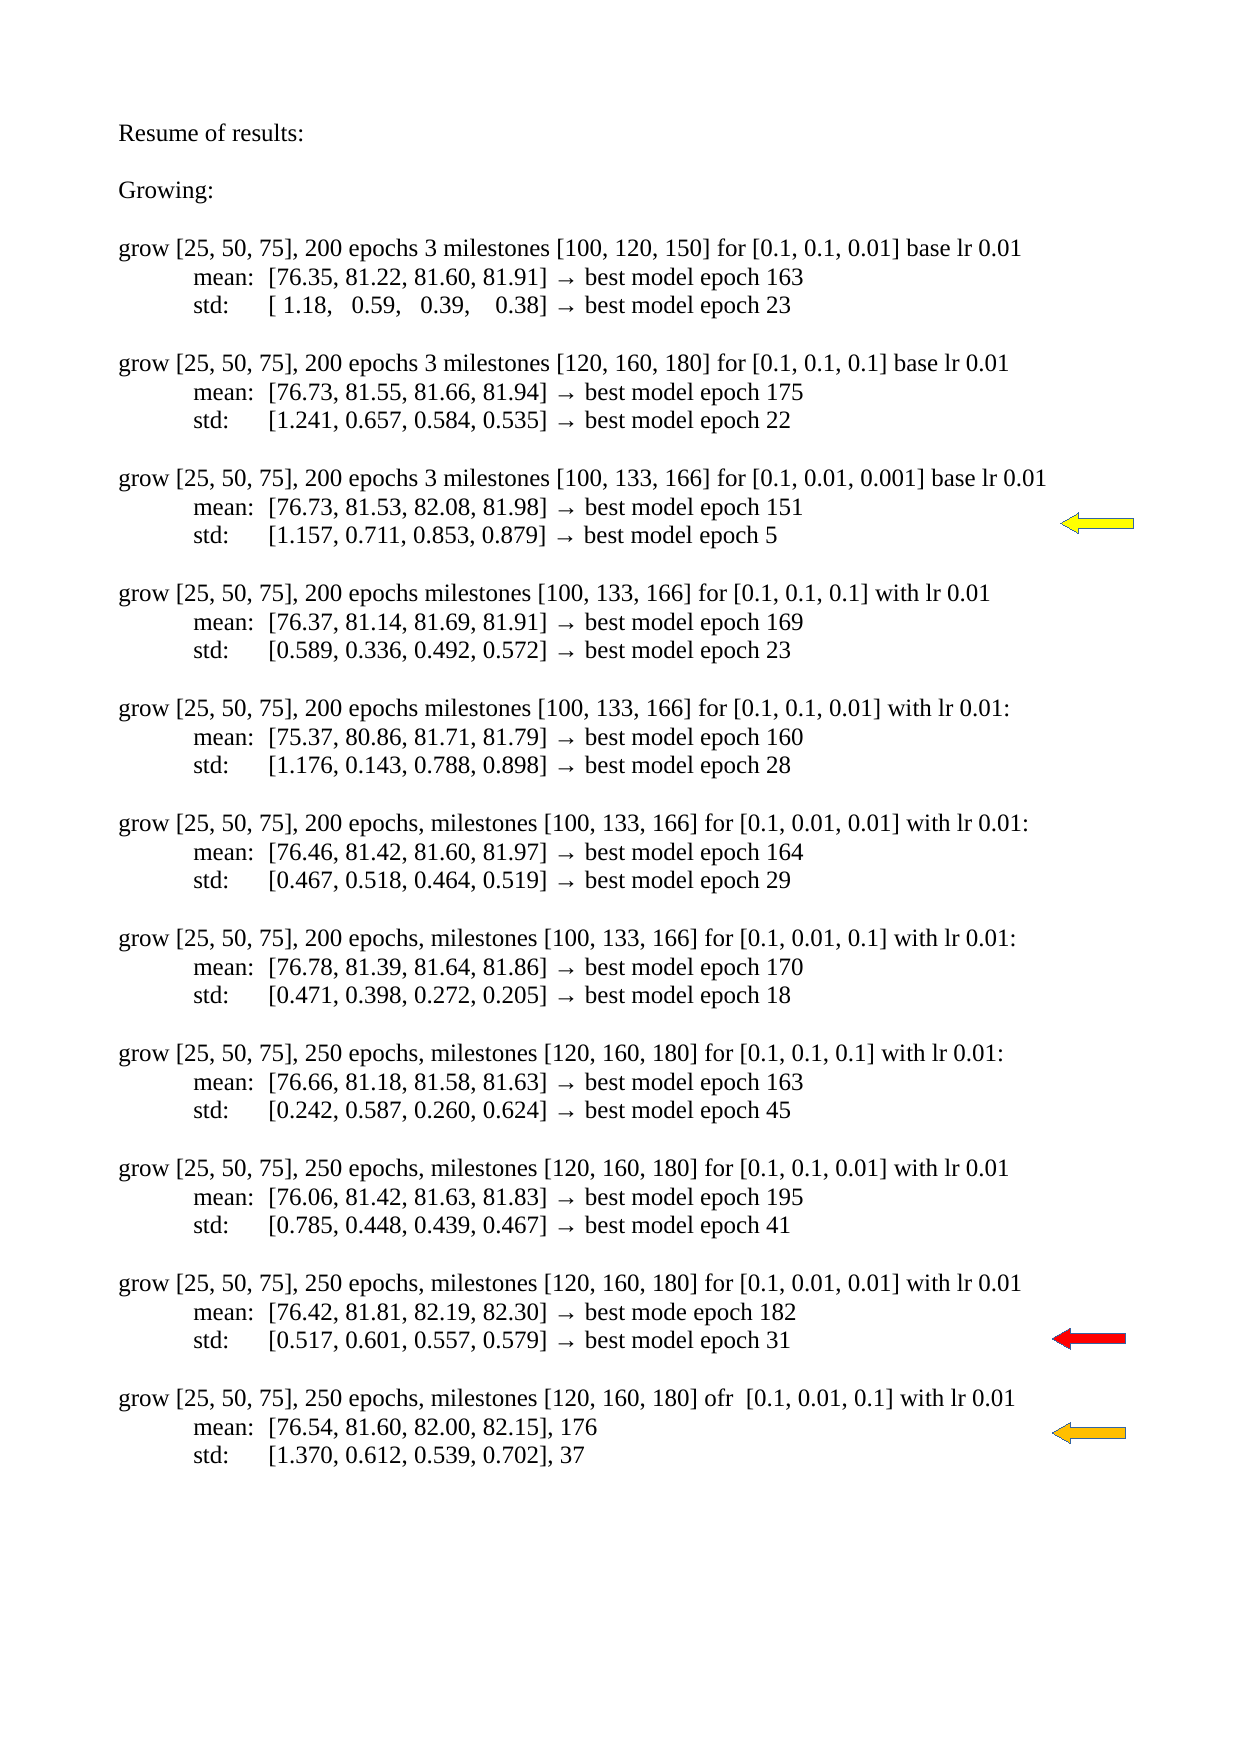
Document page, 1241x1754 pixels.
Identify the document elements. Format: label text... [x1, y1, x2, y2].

text grow [25, 50, 75], 200 epochs 3 milestones [120, 160, 180] for [0.1, 0.1, 0.1] base lr 0.01 [118, 348, 1122, 377]
text grow [25, 50, 75], 200 epochs 3 milestones [100, 133, 166] for [0.1, 0.01, 0.001] base lr 0.01 [118, 463, 1122, 492]
text std: [1.370, 0.612, 0.539, 0.702], 37 [118, 1441, 1122, 1469]
text grow [25, 50, 75], 200 epochs, milestones [100, 133, 166] for [0.1, 0.01, 0.01] with lr 0.01: [118, 808, 1122, 837]
text std: [0.589, 0.336, 0.492, 0.572] → best model epoch 23 [118, 636, 1122, 664]
text grow [25, 50, 75], 200 epochs 3 milestones [100, 120, 150] for [0.1, 0.1, 0.01] base lr 0.01 [118, 233, 1122, 262]
text std: [0.471, 0.398, 0.272, 0.205] → best model epoch 18 [118, 981, 1122, 1009]
text mean: [76.37, 81.14, 81.69, 81.91] → best model epoch 169 [118, 607, 1122, 636]
text grow [25, 50, 75], 200 epochs, milestones [100, 133, 166] for [0.1, 0.01, 0.1] with lr 0.01: [118, 923, 1122, 952]
text grow [25, 50, 75], 200 epochs milestones [100, 133, 166] for [0.1, 0.1, 0.01] with lr 0.01: [118, 693, 1122, 722]
text std: [1.241, 0.657, 0.584, 0.535] → best model epoch 22 [118, 406, 1122, 434]
text mean: [76.46, 81.42, 81.60, 81.97] → best model epoch 164 [118, 837, 1122, 866]
text grow [25, 50, 75], 250 epochs, milestones [120, 160, 180] for [0.1, 0.1, 0.01] with lr 0.01 [118, 1153, 1122, 1182]
text mean: [76.73, 81.53, 82.08, 81.98] → best model epoch 151 [118, 492, 1122, 521]
text std: [1.176, 0.143, 0.788, 0.898] → best model epoch 28 [118, 751, 1122, 779]
text mean: [76.66, 81.18, 81.58, 81.63] → best model epoch 163 [118, 1067, 1122, 1096]
text std: [1.157, 0.711, 0.853, 0.879] → best model epoch 5 [118, 521, 1122, 549]
text std: [0.785, 0.448, 0.439, 0.467] → best model epoch 41 [118, 1211, 1122, 1239]
text grow [25, 50, 75], 250 epochs, milestones [120, 160, 180] for [0.1, 0.01, 0.01] with lr 0.01 [118, 1268, 1122, 1297]
text std: [ 1.18, 0.59, 0.39, 0.38] → best model epoch 23 [118, 291, 1122, 319]
text mean: [76.06, 81.42, 81.63, 81.83] → best model epoch 195 [118, 1182, 1122, 1211]
text mean: [76.73, 81.55, 81.66, 81.94] → best model epoch 175 [118, 377, 1122, 406]
text std: [0.467, 0.518, 0.464, 0.519] → best model epoch 29 [118, 866, 1122, 894]
text mean: [75.37, 80.86, 81.71, 81.79] → best model epoch 160 [118, 722, 1122, 751]
text grow [25, 50, 75], 250 epochs, milestones [120, 160, 180] for [0.1, 0.1, 0.1] with lr 0.01: [118, 1038, 1122, 1067]
text grow [25, 50, 75], 200 epochs milestones [100, 133, 166] for [0.1, 0.1, 0.1] with lr 0.01 [118, 578, 1122, 607]
text mean: [76.54, 81.60, 82.00, 82.15], 176 [118, 1412, 1122, 1441]
text grow [25, 50, 75], 250 epochs, milestones [120, 160, 180] ofr [0.1, 0.01, 0.1] with lr 0.01 [118, 1383, 1122, 1412]
text Growing: [118, 176, 1122, 204]
text mean: [76.42, 81.81, 82.19, 82.30] → best mode epoch 182 [118, 1297, 1122, 1326]
text mean: [76.35, 81.22, 81.60, 81.91] → best model epoch 163 [118, 262, 1122, 291]
text std: [0.242, 0.587, 0.260, 0.624] → best model epoch 45 [118, 1096, 1122, 1124]
text std: [0.517, 0.601, 0.557, 0.579] → best model epoch 31 [118, 1326, 1122, 1354]
text mean: [76.78, 81.39, 81.64, 81.86] → best model epoch 170 [118, 952, 1122, 981]
text Resume of results: [118, 118, 1122, 147]
